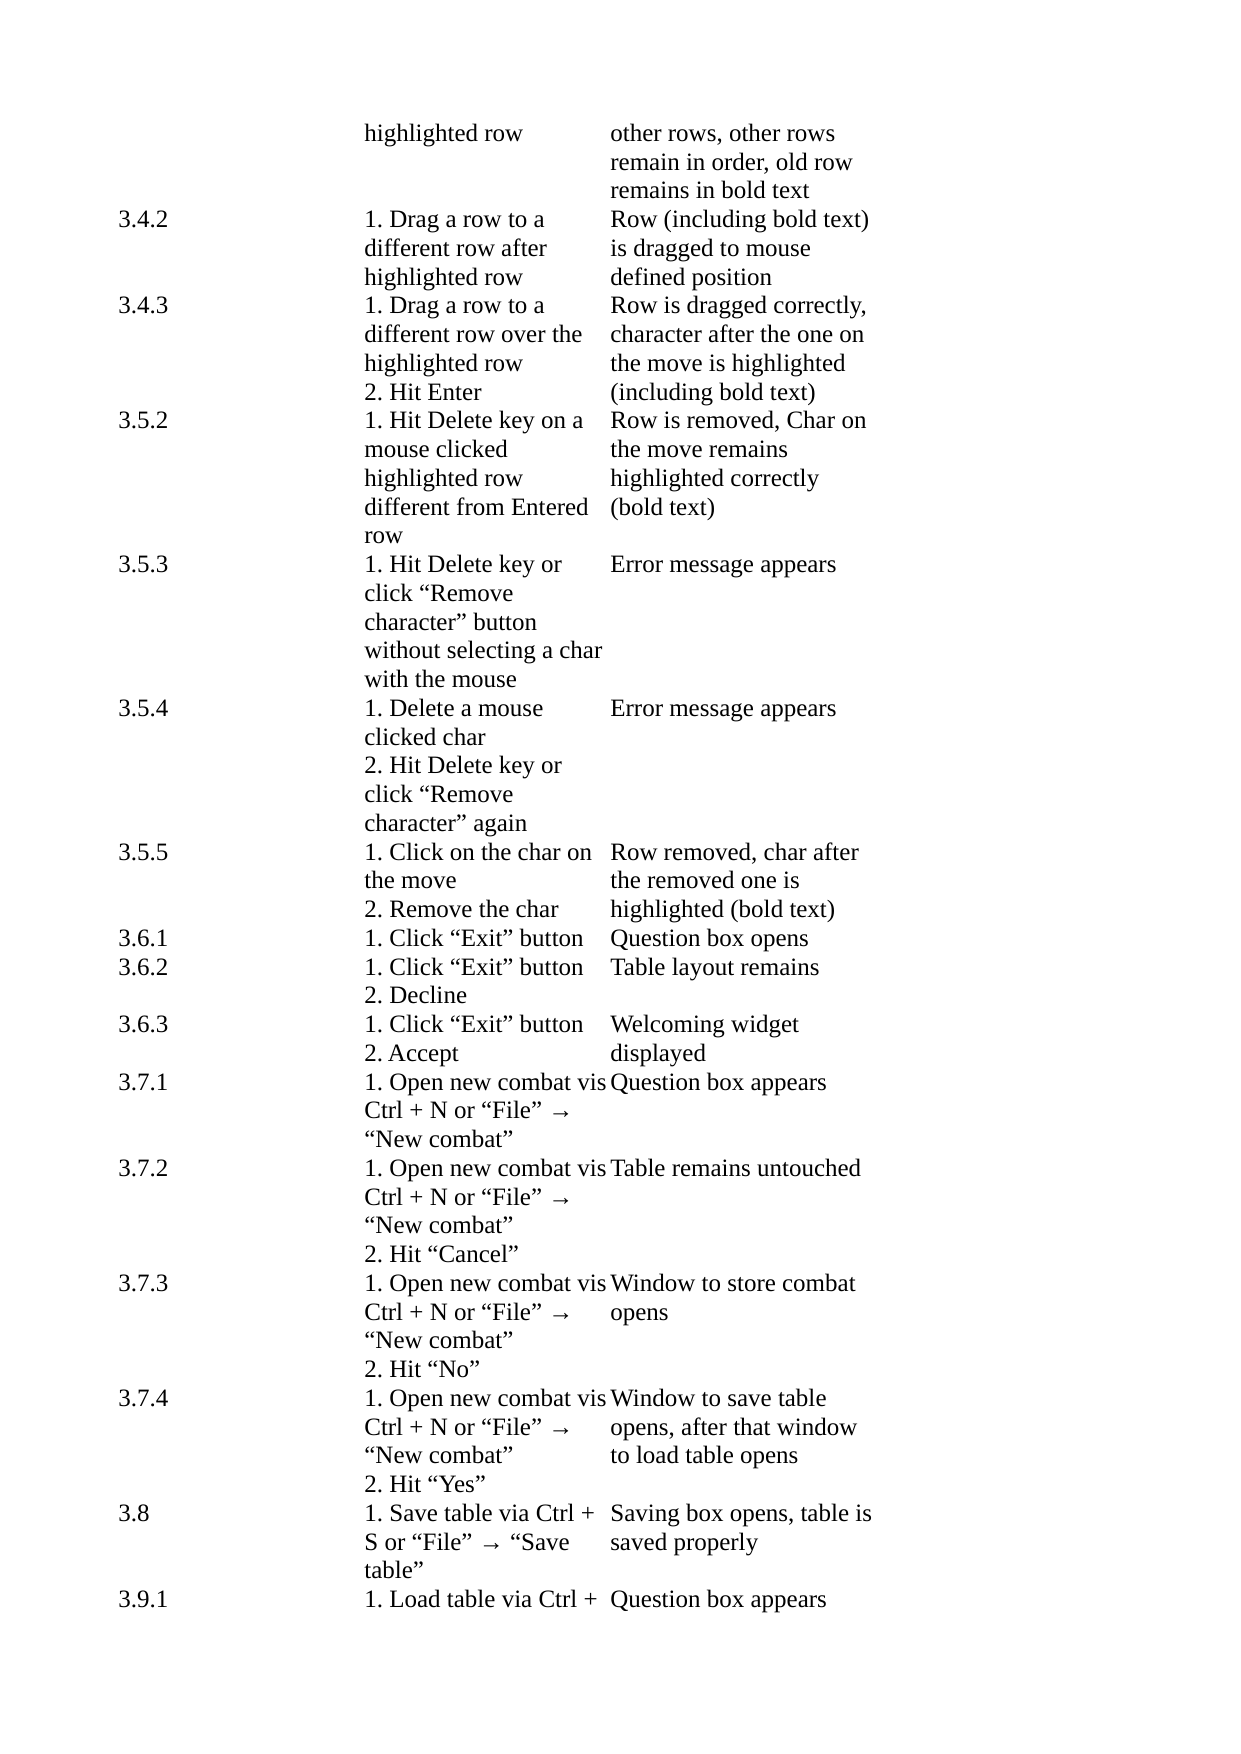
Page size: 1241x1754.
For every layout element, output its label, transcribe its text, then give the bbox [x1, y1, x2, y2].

table_cell 3.4.2 [118, 204, 364, 291]
table_cell 1. Open new combat vis Ctrl + N or “File” → “New combat” 2. Hit “Yes” [364, 1383, 610, 1498]
table_cell 1. Click on the char on the move 2. Remove the char [364, 837, 610, 923]
table_cell [118, 118, 364, 204]
table_cell [876, 549, 1122, 693]
table_cell 3.5.4 [118, 693, 364, 837]
table_cell 1. Load table via Ctrl + [364, 1584, 610, 1613]
table_cell 3.6.1 [118, 923, 364, 952]
table_cell 3.7.4 [118, 1383, 364, 1498]
table_cell [876, 952, 1122, 1009]
table_cell [876, 923, 1122, 952]
table_cell Row (including bold text) is dragged to mouse defined position [610, 204, 876, 291]
table_cell [876, 1268, 1122, 1383]
table_cell 3.7.3 [118, 1268, 364, 1383]
table_cell 3.7.2 [118, 1153, 364, 1268]
table_cell [876, 118, 1122, 204]
table_cell 3.6.2 [118, 952, 364, 1009]
table_cell [876, 1584, 1122, 1613]
table_cell 3.6.3 [118, 1009, 364, 1067]
table_cell other rows, other rows remain in order, old row remains in bold text [610, 118, 876, 204]
table_cell 1. Open new combat vis Ctrl + N or “File” → “New combat” [364, 1067, 610, 1153]
table_cell highlighted row [364, 118, 610, 204]
table_cell Question box appears [610, 1584, 876, 1613]
table_cell [876, 1009, 1122, 1067]
table_cell 1. Click “Exit” button [364, 923, 610, 952]
table_cell [876, 837, 1122, 923]
table_cell 1. Hit Delete key or click “Remove character” button without selecting a char with the mouse [364, 549, 610, 693]
table_cell [876, 1067, 1122, 1153]
table_cell Row is dragged correctly, character after the one on the move is highlighted (including bold text) [610, 291, 876, 406]
table_cell Saving box opens, table is saved properly [610, 1498, 876, 1584]
table_cell 1. Click “Exit” button 2. Accept [364, 1009, 610, 1067]
table_cell 1. Click “Exit” button 2. Decline [364, 952, 610, 1009]
table_cell Row is removed, Char on the move remains highlighted correctly (bold text) [610, 406, 876, 549]
table_cell Welcoming widget displayed [610, 1009, 876, 1067]
table_cell [876, 204, 1122, 291]
table_cell 3.5.5 [118, 837, 364, 923]
table_cell [876, 693, 1122, 837]
table_cell 3.7.1 [118, 1067, 364, 1153]
table_cell 1. Drag a row to a different row over the highlighted row 2. Hit Enter [364, 291, 610, 406]
table_cell 3.5.3 [118, 549, 364, 693]
table_cell Question box appears [610, 1067, 876, 1153]
table_cell 1. Hit Delete key on a mouse clicked highlighted row different from Entered row [364, 406, 610, 549]
table_cell 1. Save table via Ctrl + S or “File” → “Save table” [364, 1498, 610, 1584]
table_cell 3.8 [118, 1498, 364, 1584]
table_cell Table layout remains [610, 952, 876, 1009]
table_cell 1. Open new combat vis Ctrl + N or “File” → “New combat” 2. Hit “Cancel” [364, 1153, 610, 1268]
table_cell Row removed, char after the removed one is highlighted (bold text) [610, 837, 876, 923]
table_cell Window to store combat opens [610, 1268, 876, 1383]
table_cell [876, 1498, 1122, 1584]
table_cell [876, 1153, 1122, 1268]
table_cell 3.4.3 [118, 291, 364, 406]
table_cell 3.5.2 [118, 406, 364, 549]
table_cell Table remains untouched [610, 1153, 876, 1268]
table_cell Error message appears [610, 549, 876, 693]
table_cell 1. Open new combat vis Ctrl + N or “File” → “New combat” 2. Hit “No” [364, 1268, 610, 1383]
table_cell Window to save table opens, after that window to load table opens [610, 1383, 876, 1498]
table_cell 3.9.1 [118, 1584, 364, 1613]
table_cell [876, 291, 1122, 406]
table_cell Error message appears [610, 693, 876, 837]
table_cell [876, 1383, 1122, 1498]
table_cell [876, 406, 1122, 549]
table_cell Question box opens [610, 923, 876, 952]
table_cell 1. Drag a row to a different row after highlighted row [364, 204, 610, 291]
table_cell 1. Delete a mouse clicked char 2. Hit Delete key or click “Remove character” again [364, 693, 610, 837]
